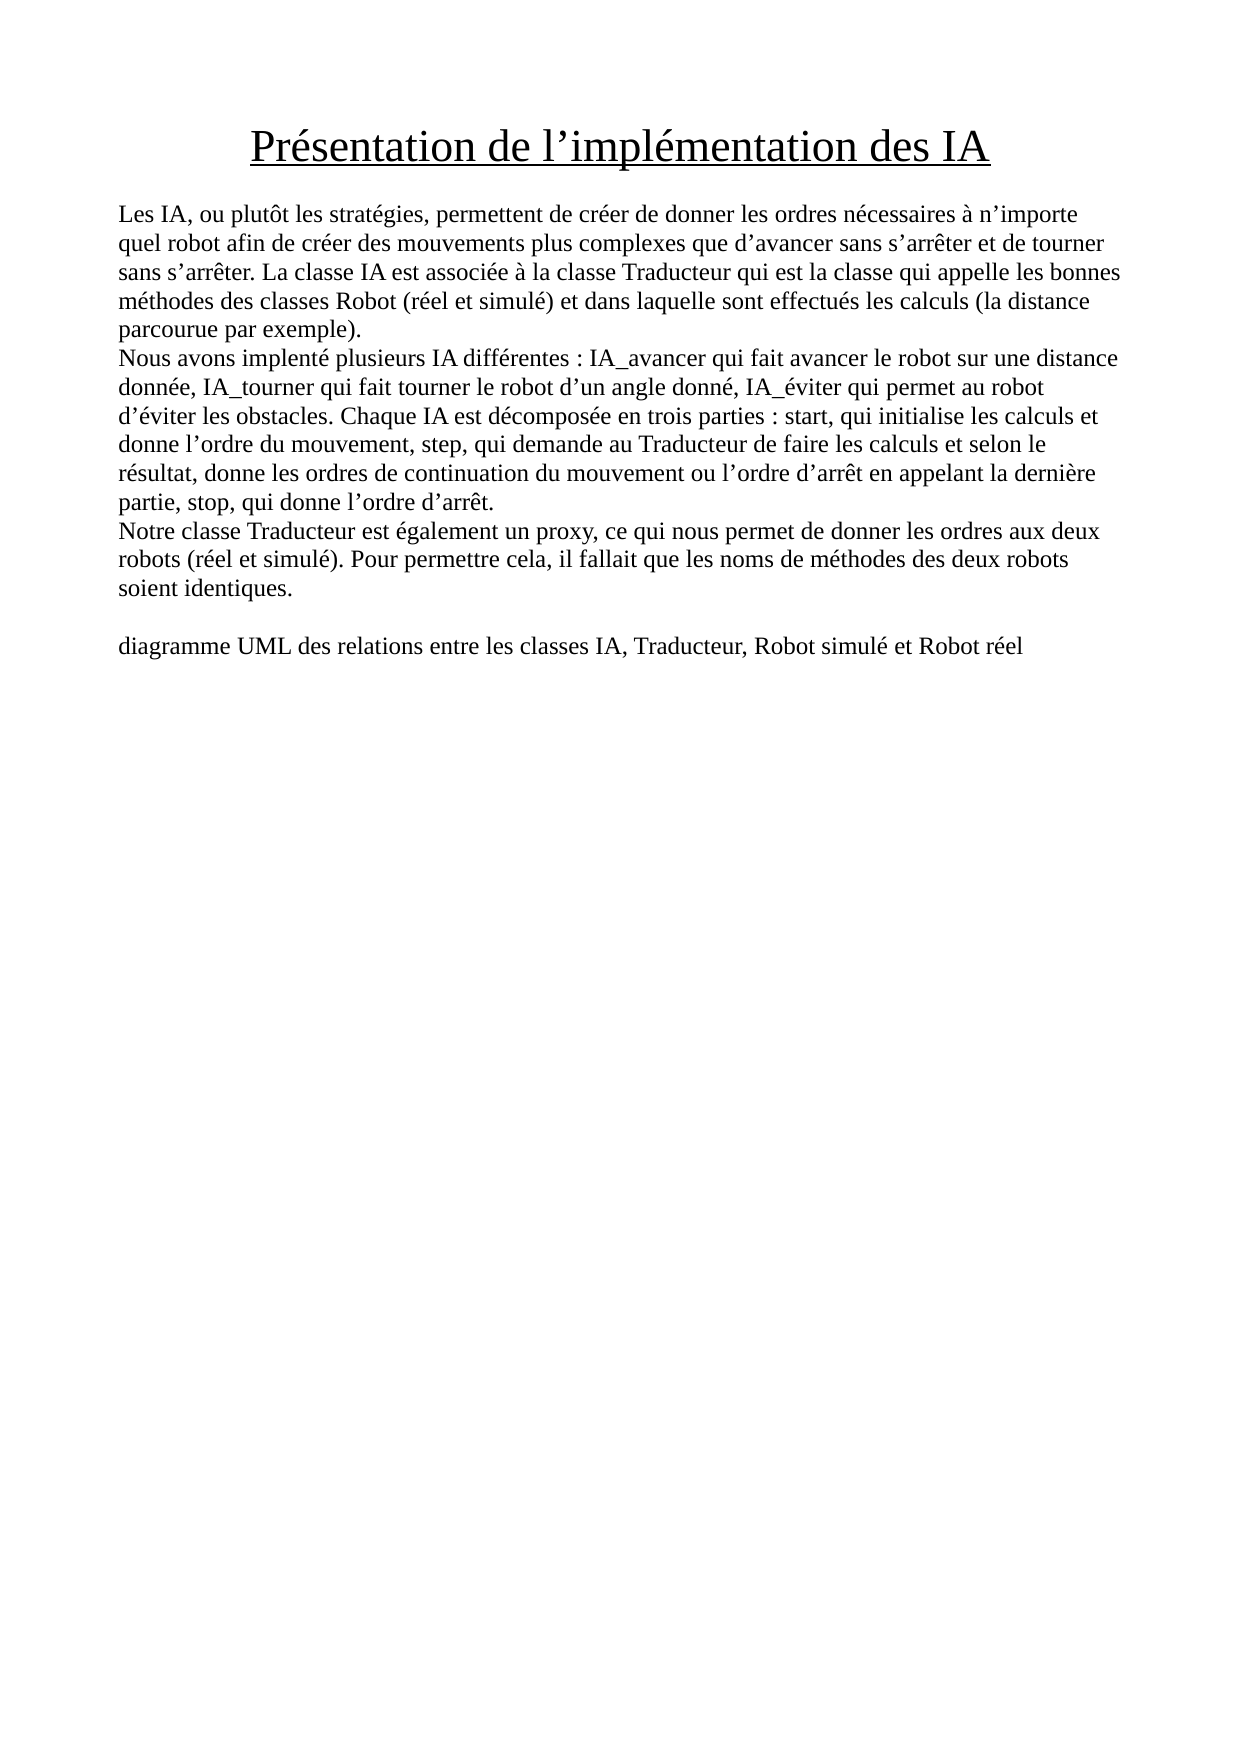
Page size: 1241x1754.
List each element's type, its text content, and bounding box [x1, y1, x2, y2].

text Nous avons implenté plusieurs IA différentes : IA_avancer qui fait avancer le robot sur une distance donnée, IA_tourner qui fait tourner le robot d’un angle donné, IA_éviter qui permet au robot d’éviter les obstacles. Chaque IA est décomposée en trois parties : start, qui initialise les calculs et donne l’ordre du mouvement, step, qui demande au Traducteur de faire les calculs et selon le résultat, donne les ordres de continuation du mouvement ou l’ordre d’arrêt en appelant la dernière partie, stop, qui donne l’ordre d’arrêt. [118, 343, 1122, 516]
text Notre classe Traducteur est également un proxy, ce qui nous permet de donner les ordres aux deux robots (réel et simulé). Pour permettre cela, il fallait que les noms de méthodes des deux robots soient identiques. [118, 516, 1122, 602]
text Les IA, ou plutôt les stratégies, permettent de créer de donner les ordres nécessaires à n’importe quel robot afin de créer des mouvements plus complexes que d’avancer sans s’arrêter et de tourner sans s’arrêter. La classe IA est associée à la classe Traducteur qui est la classe qui appelle les bonnes méthodes des classes Robot (réel et simulé) et dans laquelle sont effectués les calculs (la distance parcourue par exemple). [118, 199, 1122, 343]
text diagramme UML des relations entre les classes IA, Traducteur, Robot simulé et Robot réel [118, 631, 1122, 659]
text Présentation de l’implémentation des IA [118, 118, 1122, 171]
